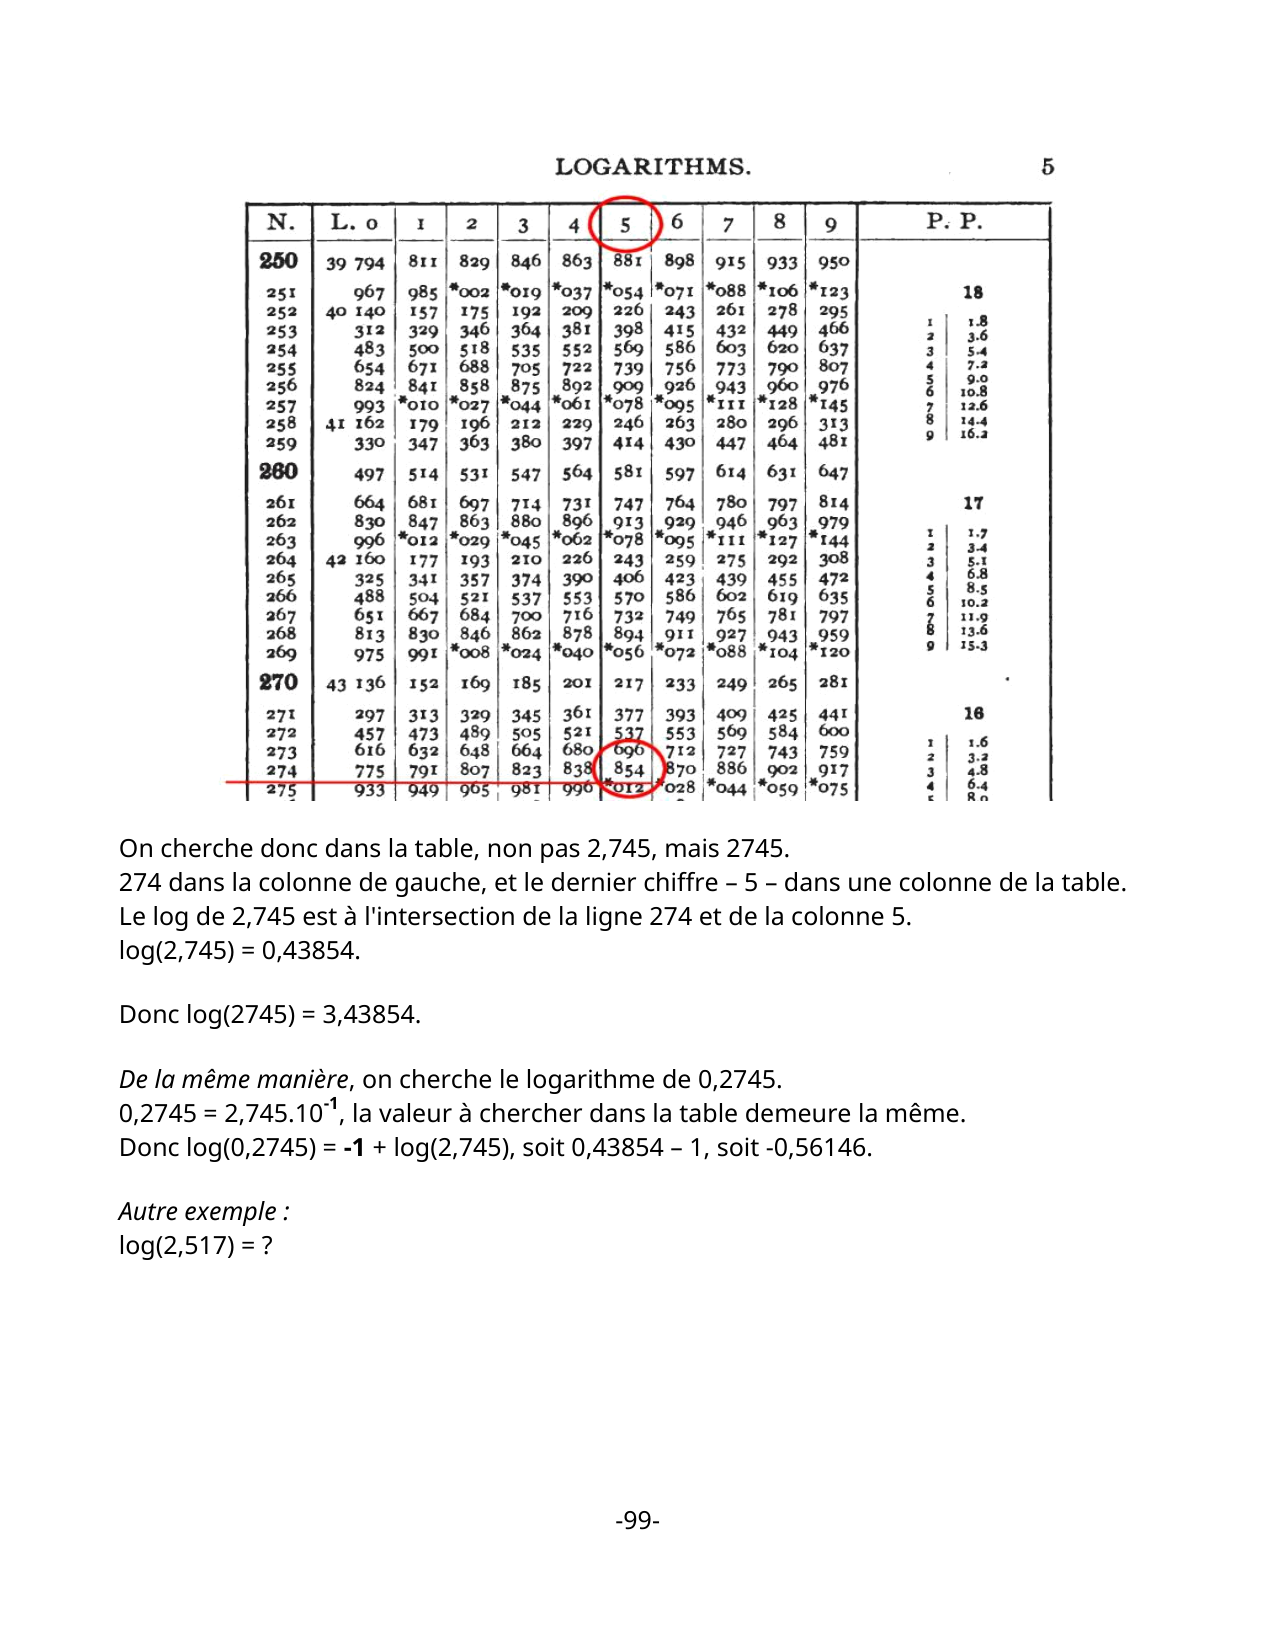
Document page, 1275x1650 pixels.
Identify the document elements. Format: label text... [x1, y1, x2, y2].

picture [200, 118, 1076, 801]
text -99- [119, 1502, 1156, 1536]
text Donc log(0,2745) = -1 + log(2,745), soit 0,43854 – 1, soit -0,56146. [119, 1129, 1154, 1163]
text On cherche donc dans la table, non pas 2,745, mais 2745. [119, 830, 1154, 864]
text log(2,517) = ? [119, 1228, 1154, 1262]
text Donc log(2745) = 3,43854. [119, 997, 1154, 1031]
text 274 dans la colonne de gauche, et le dernier chiffre – 5 – dans une colonne de la table. [119, 864, 1154, 898]
text log(2,745) = 0,43854. [119, 933, 1154, 967]
text De la même manière, on cherche le logarithme de 0,2745. [119, 1062, 1154, 1096]
text Autre exemple : [119, 1194, 1154, 1228]
text Le log de 2,745 est à l'intersection de la ligne 274 et de la colonne 5. [119, 899, 1154, 933]
text 0,2745 = 2,745.10-1, la valeur à chercher dans la table demeure la même. [119, 1096, 1154, 1129]
